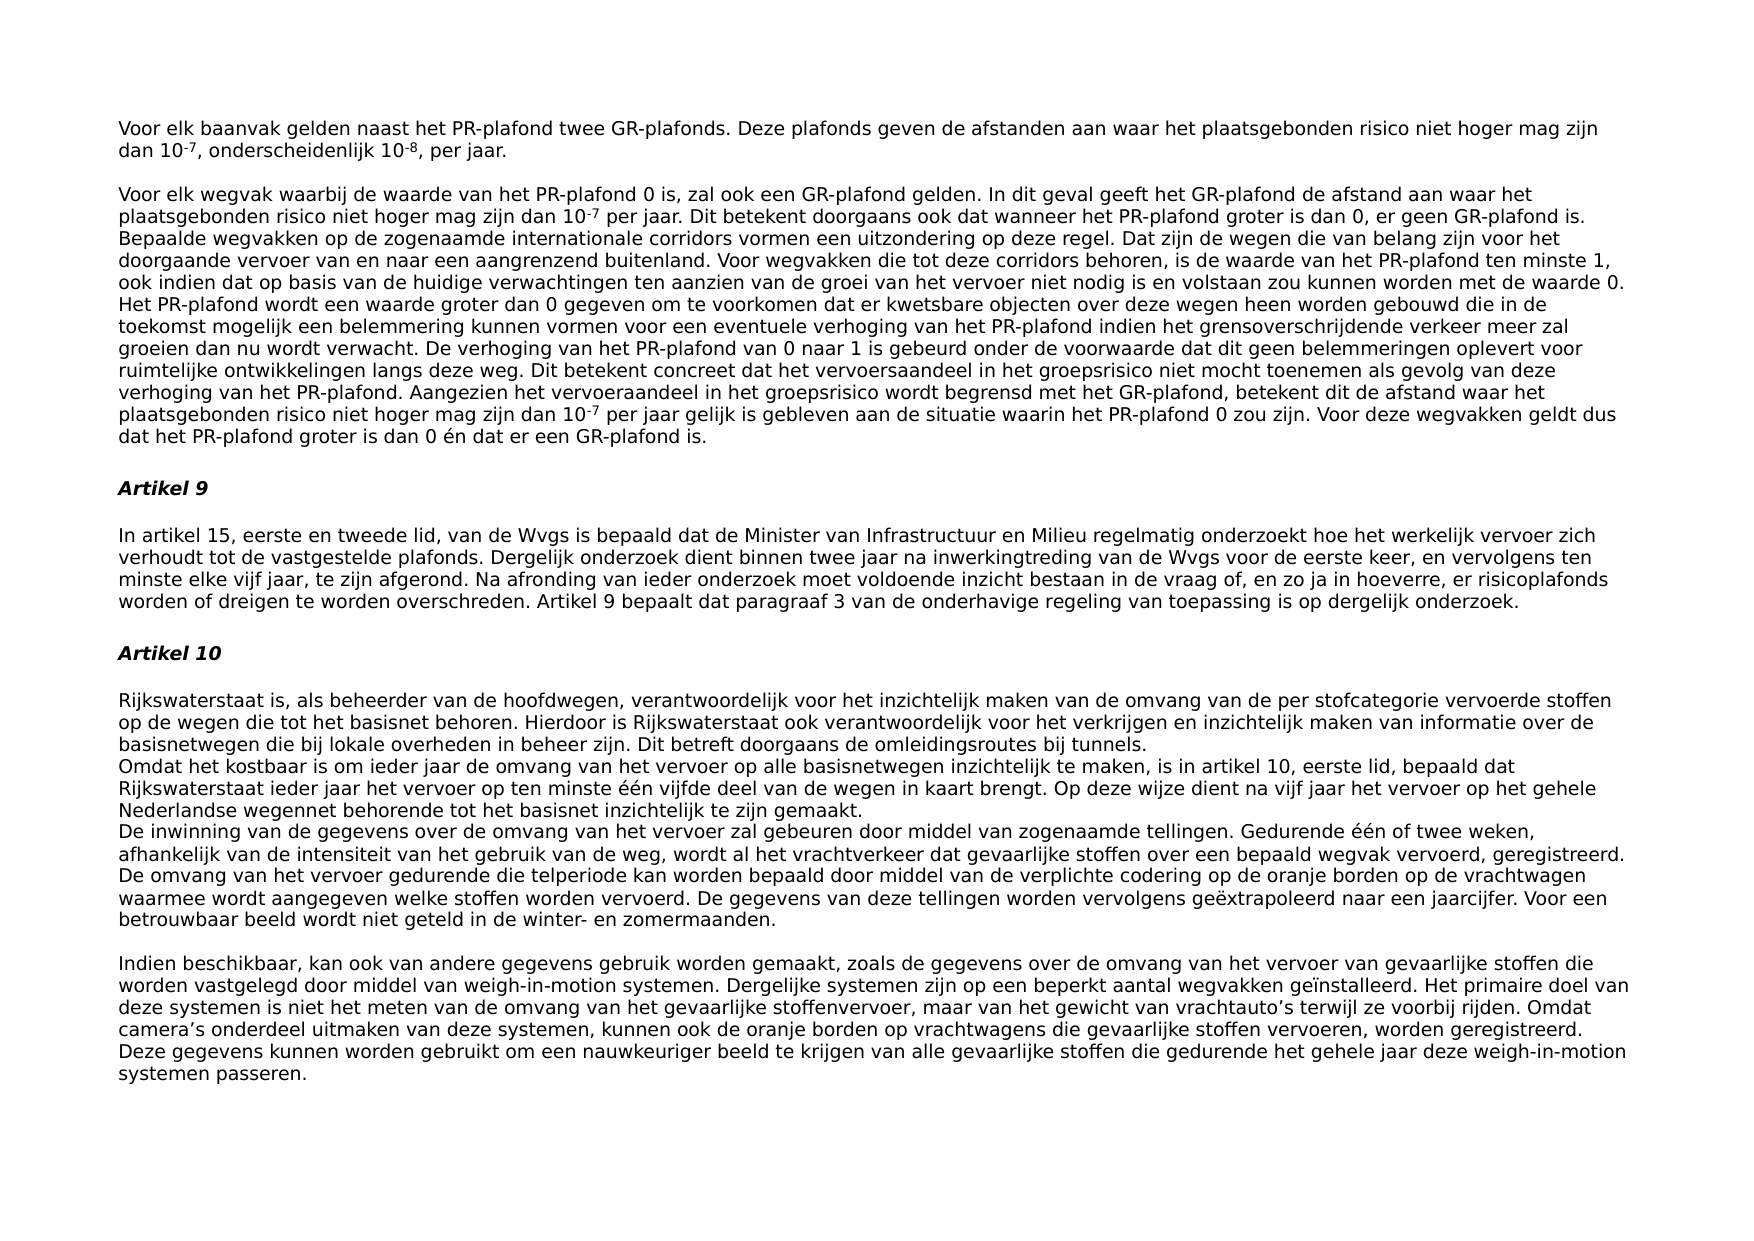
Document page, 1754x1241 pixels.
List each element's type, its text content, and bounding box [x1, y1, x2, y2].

text Omdat het kostbaar is om ieder jaar de omvang van het vervoer op alle basisnetwegen inzichtelijk te maken, is in artikel 10, eerste lid, bepaald dat Rijkswaterstaat ieder jaar het vervoer op ten minste één vijfde deel van de wegen in kaart brengt. Op deze wijze dient na vijf jaar het vervoer op het gehele Nederlandse wegennet behorende tot het basisnet inzichtelijk te zijn gemaakt. [118, 756, 1636, 821]
text Voor elk baanvak gelden naast het PR-plafond twee GR-plafonds. Deze plafonds geven de afstanden aan waar het plaatsgebonden risico niet hoger mag zijn dan 10-7, onderscheidenlijk 10-8, per jaar. [118, 118, 1636, 162]
text Voor elk wegvak waarbij de waarde van het PR-plafond 0 is, zal ook een GR-plafond gelden. In dit geval geeft het GR-plafond de afstand aan waar het plaatsgebonden risico niet hoger mag zijn dan 10-7 per jaar. Dit betekent doorgaans ook dat wanneer het PR-plafond groter is dan 0, er geen GR-plafond is. Bepaalde wegvakken op de zogenaamde internationale corridors vormen een uitzondering op deze regel. Dat zijn de wegen die van belang zijn voor het doorgaande vervoer van en naar een aangrenzend buitenland. Voor wegvakken die tot deze corridors behoren, is de waarde van het PR-plafond ten minste 1, ook indien dat op basis van de huidige verwachtingen ten aanzien van de groei van het vervoer niet nodig is en volstaan zou kunnen worden met de waarde 0. Het PR-plafond wordt een waarde groter dan 0 gegeven om te voorkomen dat er kwetsbare objecten over deze wegen heen worden gebouwd die in de toekomst mogelijk een belemmering kunnen vormen voor een eventuele verhoging van het PR-plafond indien het grensoverschrijdende verkeer meer zal groeien dan nu wordt verwacht. De verhoging van het PR-plafond van 0 naar 1 is gebeurd onder de voorwaarde dat dit geen belemmeringen oplevert voor ruimtelijke ontwikkelingen langs deze weg. Dit betekent concreet dat het vervoersaandeel in het groepsrisico niet mocht toenemen als gevolg van deze verhoging van het PR-plafond. Aangezien het vervoeraandeel in het groepsrisico wordt begrensd met het GR-plafond, betekent dit de afstand waar het plaatsgebonden risico niet hoger mag zijn dan 10-7 per jaar gelijk is gebleven aan de situatie waarin het PR-plafond 0 zou zijn. Voor deze wegvakken geldt dus dat het PR-plafond groter is dan 0 én dat er een GR-plafond is. [118, 184, 1636, 448]
text Indien beschikbaar, kan ook van andere gegevens gebruik worden gemaakt, zoals de gegevens over de omvang van het vervoer van gevaarlijke stoffen die worden vastgelegd door middel van weigh-in-motion systemen. Dergelijke systemen zijn op een beperkt aantal wegvakken geïnstalleerd. Het primaire doel van deze systemen is niet het meten van de omvang van het gevaarlijke stoffenvervoer, maar van het gewicht van vrachtauto’s terwijl ze voorbij rijden. Omdat camera’s onderdeel uitmaken van deze systemen, kunnen ook de oranje borden op vrachtwagens die gevaarlijke stoffen vervoeren, worden geregistreerd. Deze gegevens kunnen worden gebruikt om een nauwkeuriger beeld te krijgen van alle gevaarlijke stoffen die gedurende het gehele jaar deze weigh-in-motion systemen passeren. [118, 953, 1636, 1085]
subtitle Artikel 9 [118, 478, 1636, 500]
text Rijkswaterstaat is, als beheerder van de hoofdwegen, verantwoordelijk voor het inzichtelijk maken van de omvang van de per stofcategorie vervoerde stoffen op de wegen die tot het basisnet behoren. Hierdoor is Rijkswaterstaat ook verantwoordelijk voor het verkrijgen en inzichtelijk maken van informatie over de basisnetwegen die bij lokale overheden in beheer zijn. Dit betreft doorgaans de omleidingsroutes bij tunnels. [118, 689, 1636, 756]
subtitle Artikel 10 [118, 643, 1636, 664]
text De inwinning van de gegevens over de omvang van het vervoer zal gebeuren door middel van zogenaamde tellingen. Gedurende één of twee weken, afhankelijk van de intensiteit van het gebruik van de weg, wordt al het vrachtverkeer dat gevaarlijke stoffen over een bepaald wegvak vervoerd, geregistreerd. De omvang van het vervoer gedurende die telperiode kan worden bepaald door middel van de verplichte codering op de oranje borden op de vrachtwagen waarmee wordt aangegeven welke stoffen worden vervoerd. De gegevens van deze tellingen worden vervolgens geëxtrapoleerd naar een jaarcijfer. Voor een betrouwbaar beeld wordt niet geteld in de winter- en zomermaanden. [118, 821, 1636, 931]
text In artikel 15, eerste en tweede lid, van de Wvgs is bepaald dat de Minister van Infrastructuur en Milieu regelmatig onderzoekt hoe het werkelijk vervoer zich verhoudt tot de vastgestelde plafonds. Dergelijk onderzoek dient binnen twee jaar na inwerkingtreding van de Wvgs voor de eerste keer, en vervolgens ten minste elke vijf jaar, te zijn afgerond. Na afronding van ieder onderzoek moet voldoende inzicht bestaan in de vraag of, en zo ja in hoeverre, er risicoplafonds worden of dreigen te worden overschreden. Artikel 9 bepaalt dat paragraaf 3 van de onderhavige regeling van toepassing is op dergelijk onderzoek. [118, 525, 1636, 613]
